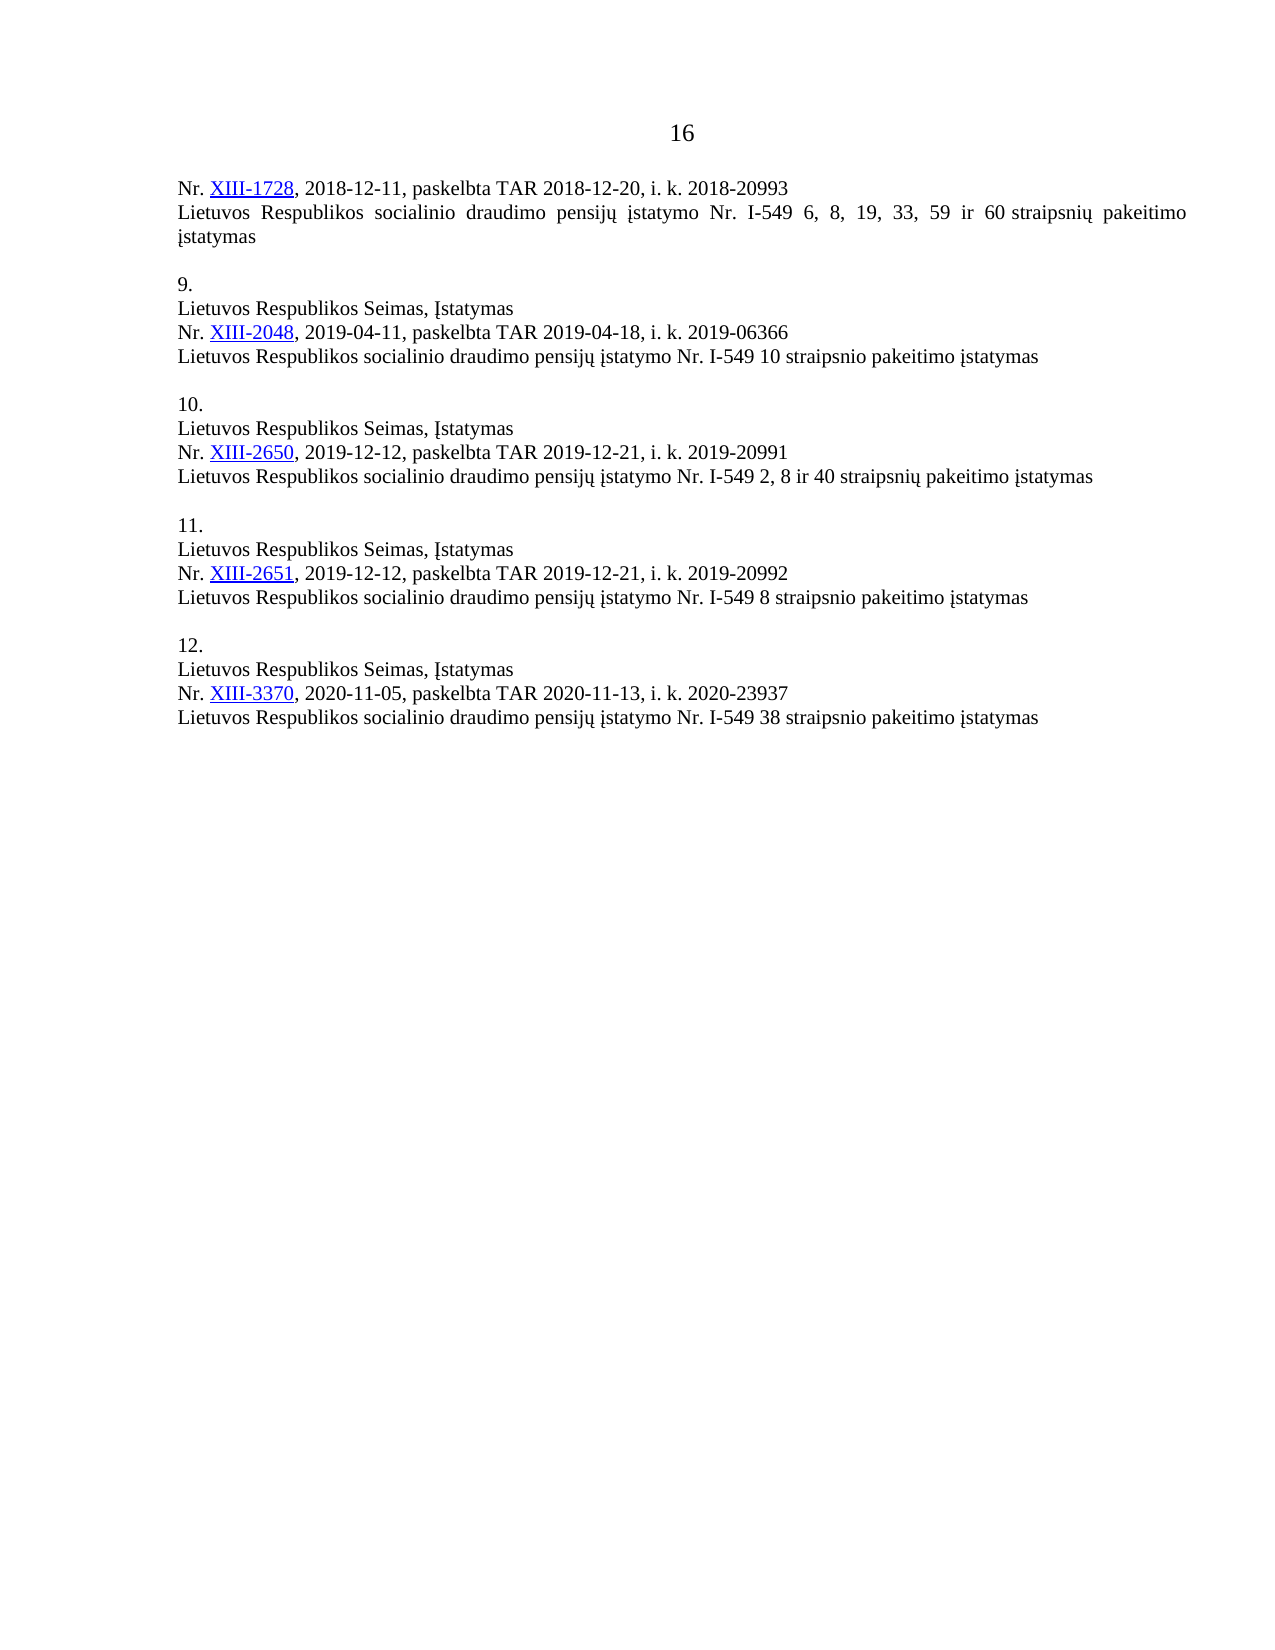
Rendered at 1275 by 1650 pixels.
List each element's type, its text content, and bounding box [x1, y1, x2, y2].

text 9. [177, 272, 1186, 296]
text Lietuvos Respublikos socialinio draudimo pensijų įstatymo Nr. I-549 8 straipsnio pakeitimo įstatymas [177, 585, 1186, 609]
text Lietuvos Respublikos socialinio draudimo pensijų įstatymo Nr. I-549 10 straipsnio pakeitimo įstatymas [177, 344, 1186, 368]
text Nr. XIII-3370, 2020-11-05, paskelbta TAR 2020-11-13, i. k. 2020-23937 [177, 681, 1186, 705]
text 11. [177, 512, 1186, 537]
text Nr. XIII-1728, 2018-12-11, paskelbta TAR 2018-12-20, i. k. 2018-20993 [177, 176, 1186, 200]
text Lietuvos Respublikos socialinio draudimo pensijų įstatymo Nr. I-549 38 straipsnio pakeitimo įstatymas [177, 705, 1186, 729]
text Nr. XIII-2651, 2019-12-12, paskelbta TAR 2019-12-21, i. k. 2019-20992 [177, 561, 1186, 585]
text Lietuvos Respublikos Seimas, Įstatymas [177, 657, 1186, 681]
text Lietuvos Respublikos Seimas, Įstatymas [177, 416, 1186, 440]
text 12. [177, 633, 1186, 657]
text Lietuvos Respublikos Seimas, Įstatymas [177, 296, 1186, 320]
text Lietuvos Respublikos socialinio draudimo pensijų įstatymo Nr. I-549 6, 8, 19, 33, 59 ir 60 straipsnių pakeitimo įstatymas [177, 200, 1186, 248]
text Lietuvos Respublikos Seimas, Įstatymas [177, 537, 1186, 561]
text 10. [177, 392, 1186, 416]
text Nr. XIII-2048, 2019-04-11, paskelbta TAR 2019-04-18, i. k. 2019-06366 [177, 320, 1186, 344]
text Lietuvos Respublikos socialinio draudimo pensijų įstatymo Nr. I-549 2, 8 ir 40 straipsnių pakeitimo įstatymas [177, 464, 1186, 488]
text Nr. XIII-2650, 2019-12-12, paskelbta TAR 2019-12-21, i. k. 2019-20991 [177, 440, 1186, 464]
